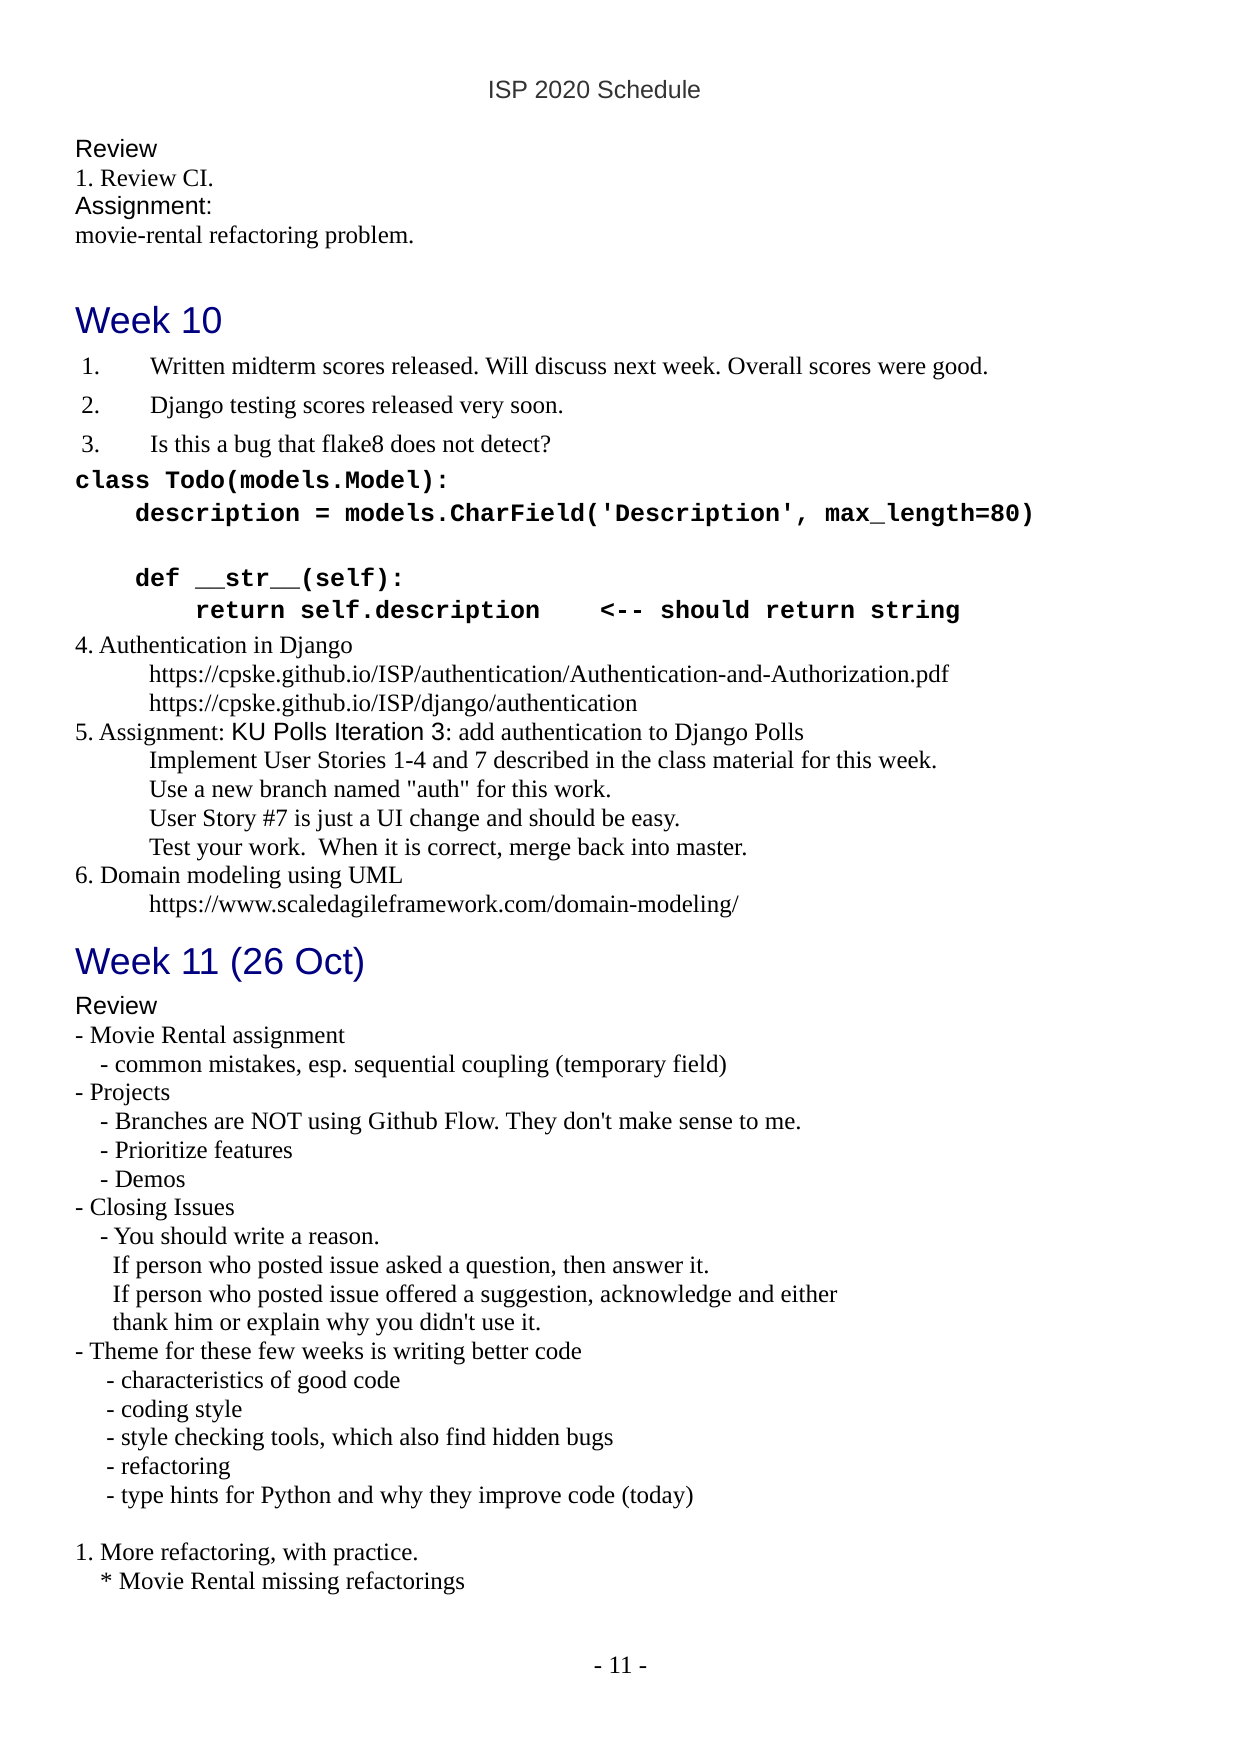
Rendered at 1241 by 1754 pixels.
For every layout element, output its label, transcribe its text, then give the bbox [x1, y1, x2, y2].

text - Prioritize features [75, 1135, 1166, 1164]
text return self.description <-- should return string [75, 598, 1166, 626]
text - Demos [75, 1164, 1166, 1192]
text Test your work. When it is correct, merge back into master. [75, 832, 1166, 861]
text If person who posted issue offered a suggestion, acknowledge and either [75, 1279, 1166, 1307]
text User Story #7 is just a UI change and should be easy. [75, 803, 1166, 832]
text 1. More refactoring, with practice. [75, 1537, 1166, 1566]
text Review [75, 991, 1166, 1020]
text - Theme for these few weeks is writing better code [75, 1336, 1166, 1365]
text - coding style [75, 1394, 1166, 1422]
text - type hints for Python and why they improve code (today) [75, 1480, 1166, 1509]
text - Projects [75, 1077, 1166, 1106]
text - characteristics of good code [75, 1365, 1166, 1394]
text 5. Assignment: KU Polls Iteration 3: add authentication to Django Polls [75, 717, 1166, 746]
subtitle Week 10 [75, 299, 1166, 342]
text https://cpske.github.io/ISP/django/authentication [75, 688, 1166, 717]
text 1. Review CI. [75, 163, 1166, 191]
list Written midterm scores released. Will discuss next week. Overall scores were good. [81, 351, 1166, 379]
text * Movie Rental missing refactorings [75, 1566, 1166, 1595]
text movie-rental refactoring problem. [75, 220, 1166, 249]
list Is this a bug that flake8 does not detect? [81, 429, 1166, 458]
text https://cpske.github.io/ISP/authentication/Authentication-and-Authorization.pdf [75, 659, 1166, 688]
text If person who posted issue asked a question, then answer it. [75, 1250, 1166, 1279]
text https://www.scaledagileframework.com/domain-modeling/ [75, 889, 1166, 918]
text description = models.CharField('Description', max_length=80) [75, 501, 1166, 529]
text Use a new branch named "auth" for this work. [75, 774, 1166, 803]
text - You should write a reason. [75, 1221, 1166, 1250]
text 6. Domain modeling using UML [75, 861, 1166, 889]
text Assignment: [75, 191, 1166, 220]
text def __str__(self): [75, 566, 1166, 594]
text - Closing Issues [75, 1192, 1166, 1221]
text - common mistakes, esp. sequential coupling (temporary field) [75, 1049, 1166, 1077]
subtitle Week 11 (26 Oct) [75, 939, 1166, 982]
text - refactoring [75, 1451, 1166, 1480]
text thank him or explain why you didn't use it. [75, 1307, 1166, 1336]
text - Movie Rental assignment [75, 1020, 1166, 1049]
text 4. Authentication in Django [75, 631, 1166, 659]
list Django testing scores released very soon. [81, 390, 1166, 419]
text Review [75, 134, 1166, 163]
text - style checking tools, which also find hidden bugs [75, 1422, 1166, 1451]
text Implement User Stories 1-4 and 7 described in the class material for this week. [75, 746, 1166, 774]
text - Branches are NOT using Github Flow. They don't make sense to me. [75, 1106, 1166, 1135]
text class Todo(models.Model): [75, 468, 1166, 496]
